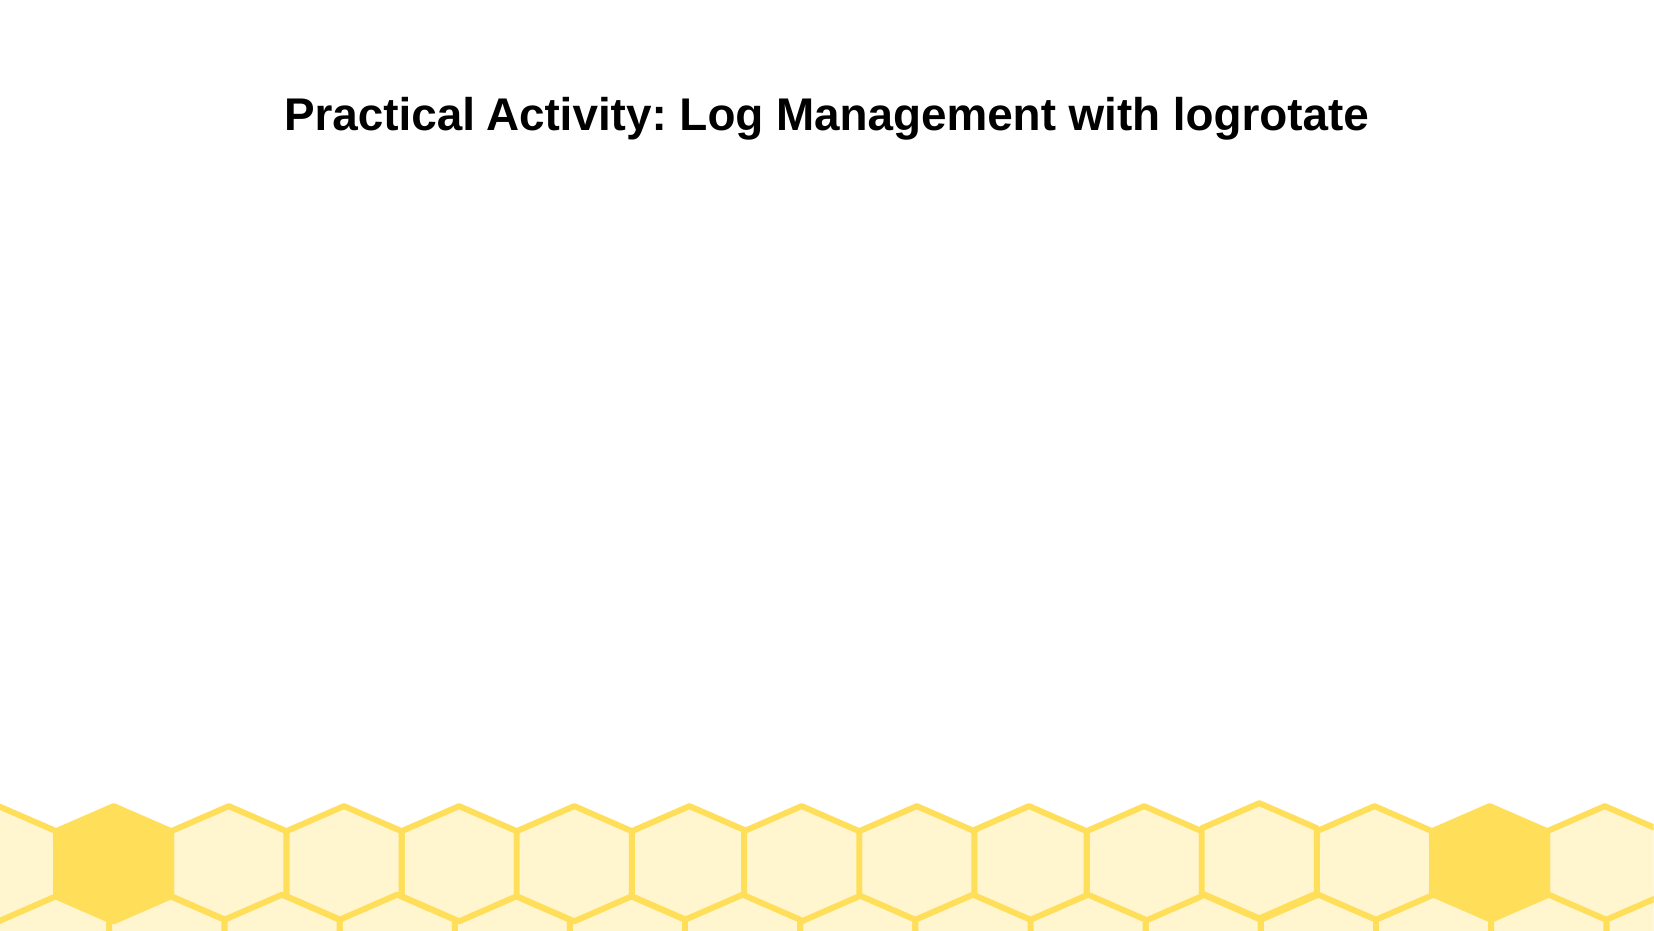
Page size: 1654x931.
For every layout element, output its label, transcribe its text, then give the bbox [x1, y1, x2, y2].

title Practical Activity: Log Management with logrotate [82, 37, 1571, 193]
